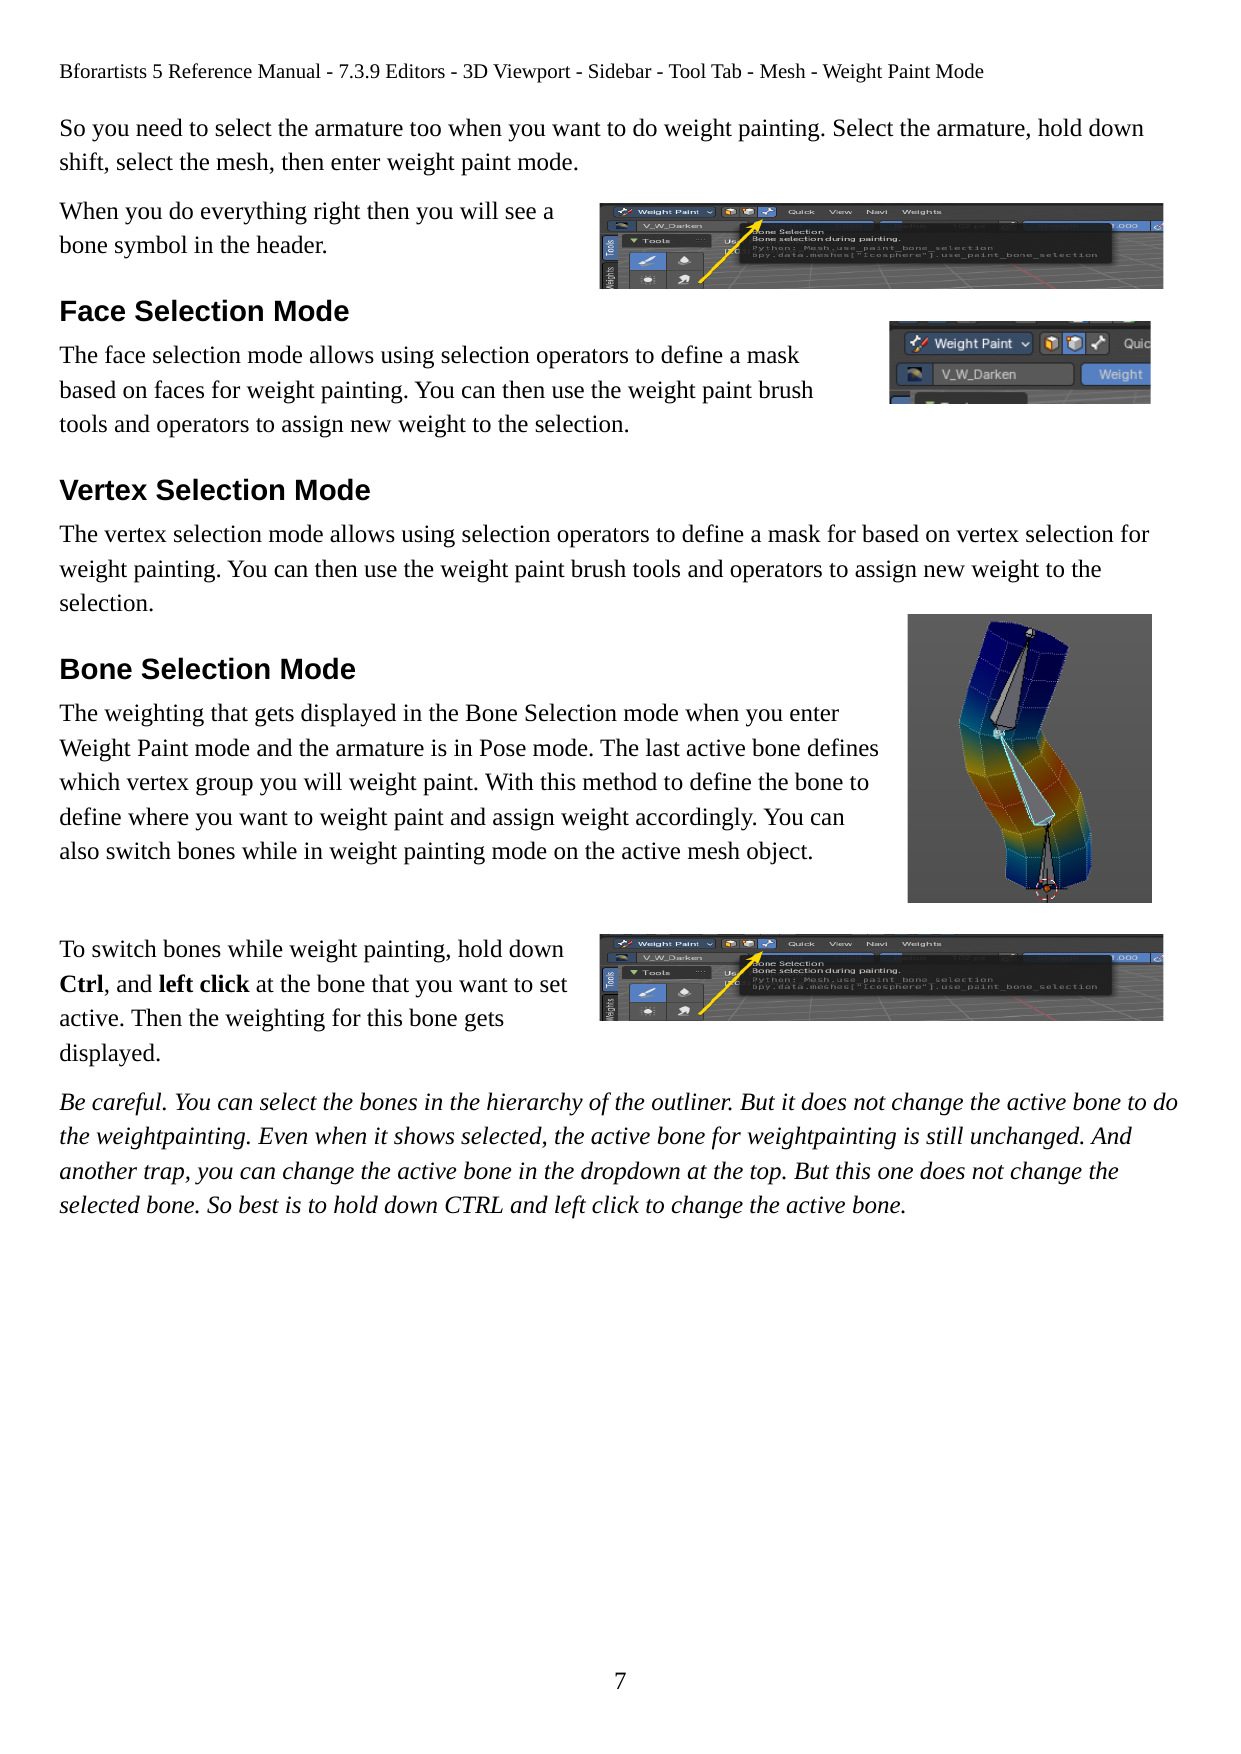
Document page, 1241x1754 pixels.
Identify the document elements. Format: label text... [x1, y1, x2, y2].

picture [907, 614, 1152, 903]
text To switch bones while weight painting, hold down Ctrl, and left click at the bone that you want to set active. Then the weighting for this bone gets displayed. [59, 1021, 1181, 1066]
picture [599, 203, 1164, 289]
subtitle Vertex Selection Mode [59, 473, 1181, 507]
text The vertex selection mode allows using selection operators to define a mask for based on vertex selection for weight painting. You can then use the weight paint brush tools and operators to assign new weight to the selection. [59, 519, 1181, 617]
text The face selection mode allows using selection operators to define a mask based on faces for weight painting. You can then use the weight paint brush tools and operators to assign new weight to the selection. [59, 341, 1181, 438]
text Be careful. You can select the bones in the hierarchy of the outliner. But it does not change the active bone to do the weightpainting. Even when it shows selected, the active bone for weightpainting is still unchanged. And another trap, you can change the active bone in the dropdown at the top. But this one does not change the selected bone. So best is to hold down CTRL and left click to change the active bone. [59, 1087, 1181, 1219]
subtitle Face Selection Mode [59, 294, 1181, 328]
text The weighting that gets displayed in the Bone Selection mode when you enter Weight Paint mode and the armature is in Pose mode. The last active bone defines which vertex group you will weight paint. With this method to define the bone to define where you want to weight paint and assign weight accordingly. You can also switch bones while in weight painting mode on the active mesh object. [59, 698, 907, 865]
picture [889, 321, 1151, 404]
subtitle [1152, 652, 1181, 686]
picture [599, 934, 1164, 1021]
text So you need to select the armature too when you want to do weight painting. Select the armature, hold down shift, select the mesh, then enter weight paint mode. [59, 113, 1181, 176]
subtitle Bone Selection Mode [59, 652, 907, 686]
text When you do everything right then you will see a bone symbol in the header. [59, 196, 1181, 259]
